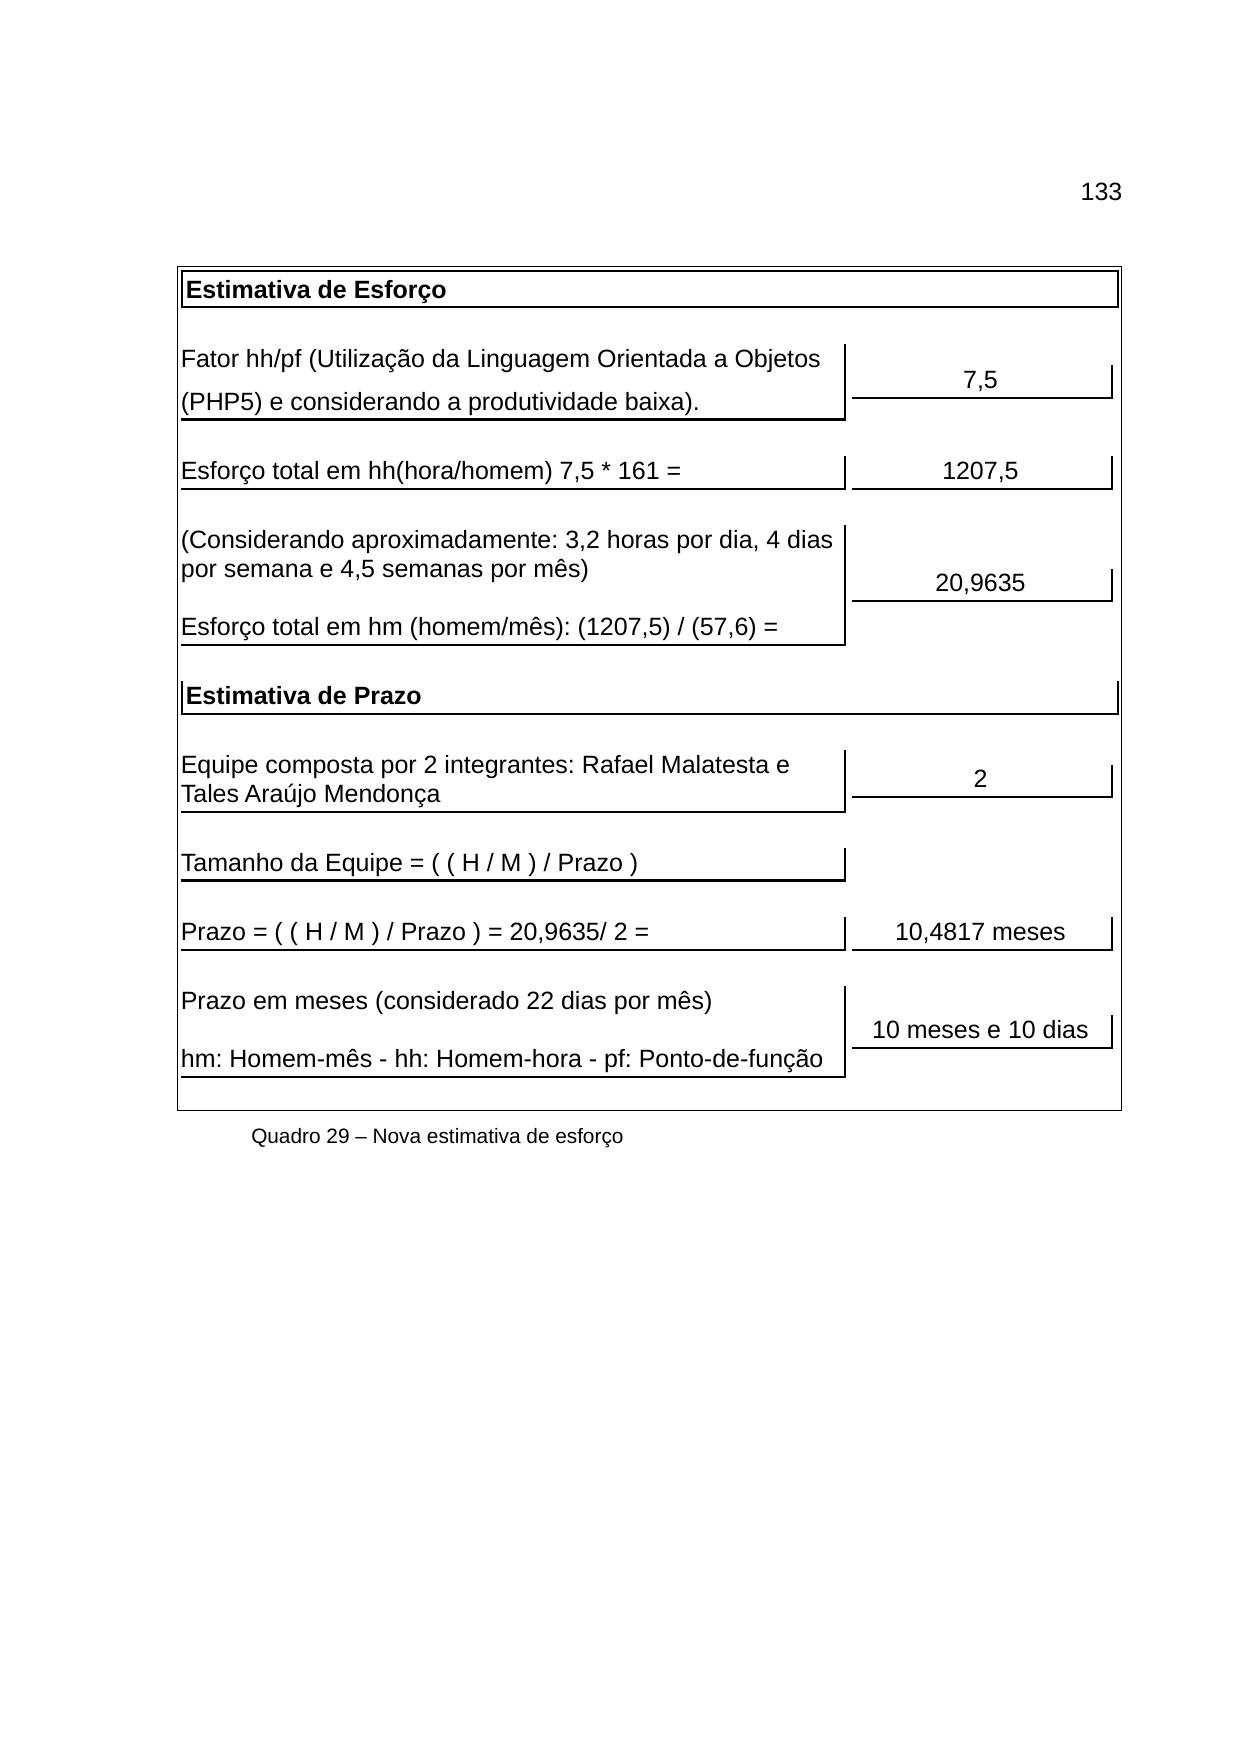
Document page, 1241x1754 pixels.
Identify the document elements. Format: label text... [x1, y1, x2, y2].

table_cell Equipe composta por 2 integrantes: Rafael Malatesta e Tales Araújo Mendonça [178, 747, 849, 845]
table_cell 2 [849, 747, 1116, 845]
table_cell [1116, 747, 1121, 845]
table_cell 7,5 [849, 341, 1116, 453]
table_cell (Considerando aproximadamente: 3,2 horas por dia, 4 dias por semana e 4,5 semanas por mês) Esforço total em hm (homem/mês): (1207,5) / (57,6) = [178, 522, 849, 678]
table_cell Estimativa de Prazo [178, 678, 1121, 747]
table_cell [1116, 983, 1121, 1110]
table_cell [1116, 341, 1121, 453]
table_cell Prazo = ( ( H / M ) / Prazo ) = 20,9635/ 2 = [178, 914, 849, 983]
table_cell [1116, 914, 1121, 983]
table_header Estimativa de Esforço [178, 267, 1121, 341]
table_cell [849, 845, 1116, 914]
text Quadro 29 – Nova estimativa de esforço [177, 1124, 1122, 1148]
table_cell Tamanho da Equipe = ( ( H / M ) / Prazo ) [178, 845, 849, 914]
table_cell Esforço total em hh(hora/homem) 7,5 * 161 = [178, 453, 849, 522]
table_cell 1207,5 [849, 453, 1116, 522]
table_cell 10 meses e 10 dias [849, 983, 1116, 1110]
table_cell [1116, 453, 1121, 522]
table_cell [1116, 522, 1121, 678]
table_cell Prazo em meses (considerado 22 dias por mês) hm: Homem-mês - hh: Homem-hora - pf: Ponto-de-função [178, 983, 849, 1110]
table_cell 20,9635 [849, 522, 1116, 678]
table_cell [1116, 845, 1121, 914]
table_cell 10,4817 meses [849, 914, 1116, 983]
table_cell Fator hh/pf (Utilização da Linguagem Orientada a Objetos (PHP5) e considerando a produtividade baixa). [178, 341, 849, 453]
